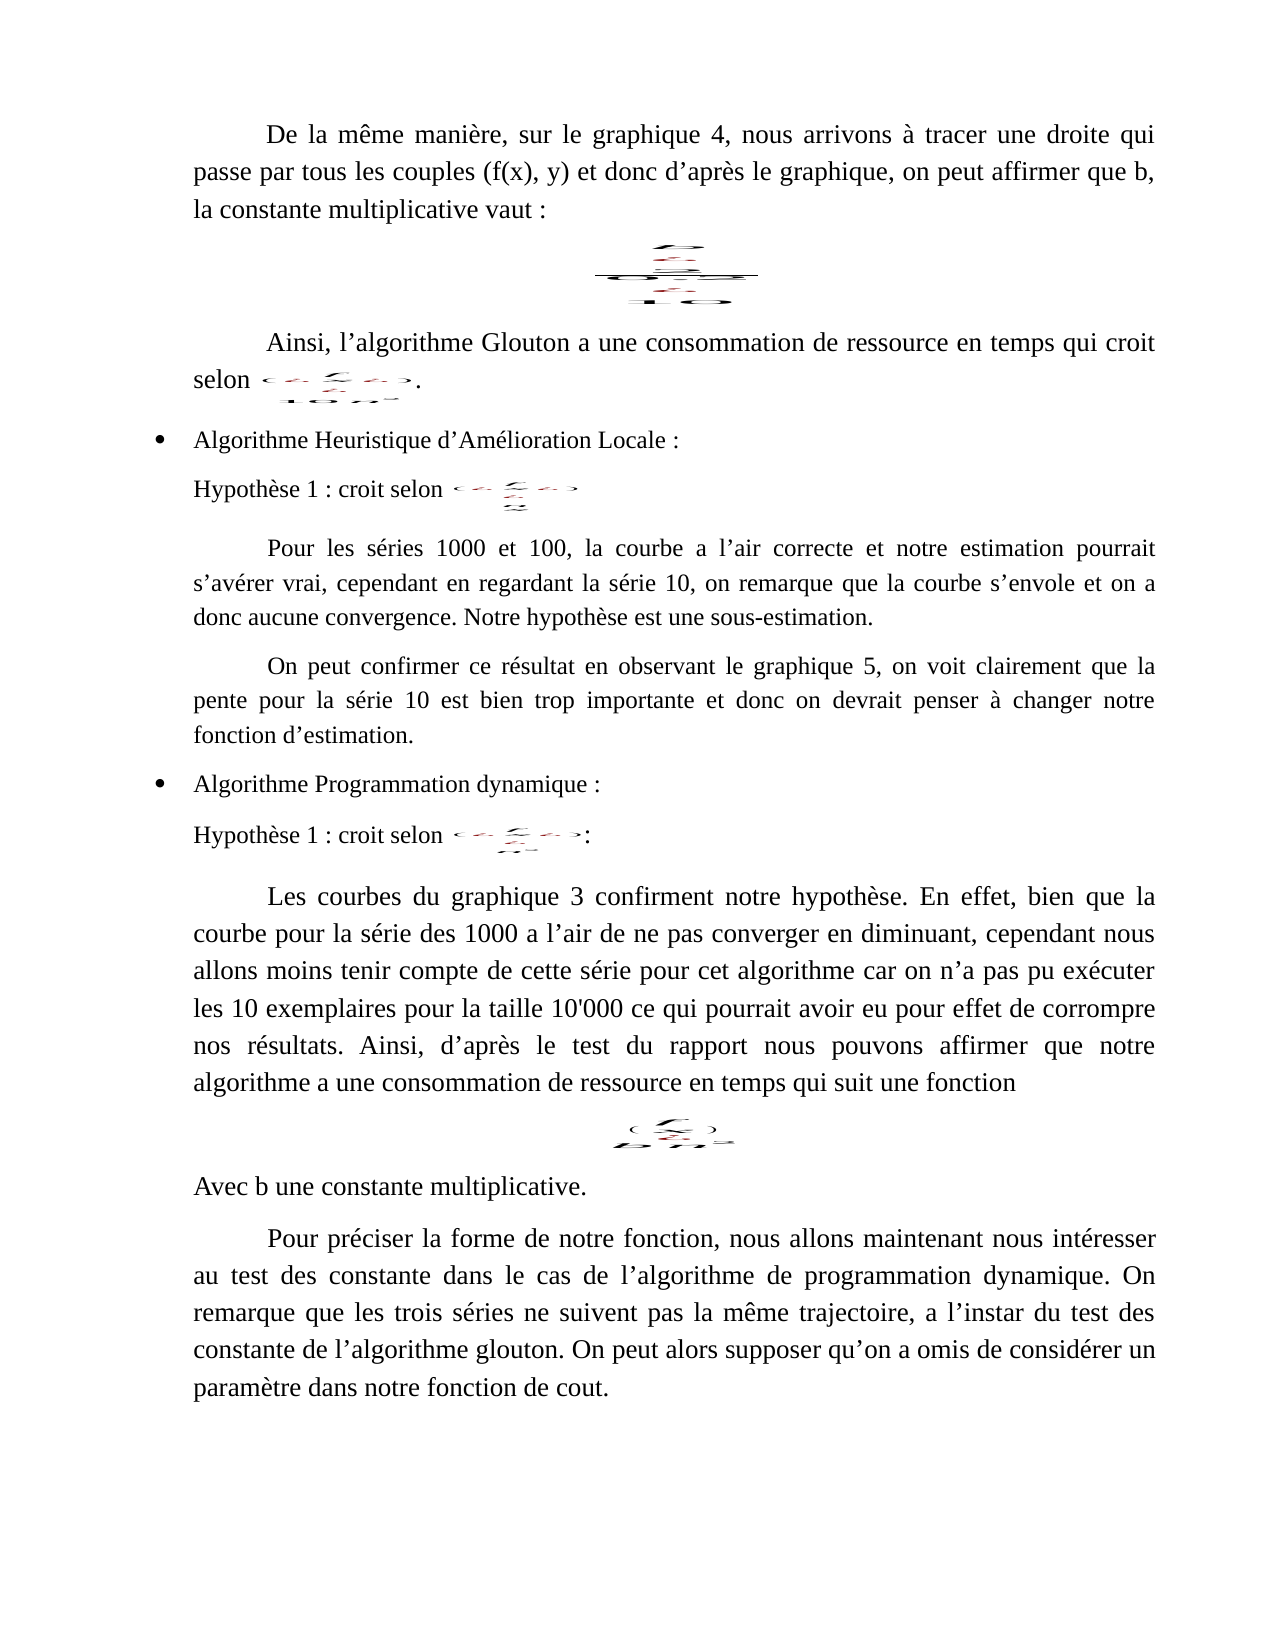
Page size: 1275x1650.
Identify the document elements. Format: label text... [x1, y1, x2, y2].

text Pour les séries 1000 et 100, la courbe a l’air correcte et notre estimation pourrait s’avérer vrai, cependant en regardant la série 10, on remarque que la courbe s’envole et on a donc aucune convergence. Notre hypothèse est une sous-estimation. [193, 533, 1157, 631]
text On peut confirmer ce résultat en observant le graphique 5, on voit clairement que la pente pour la série 10 est bien trop importante et donc on devrait penser à changer notre fonction d’estimation. [193, 651, 1157, 749]
text De la même manière, sur le graphique 4, nous arrivons à tracer une droite qui passe par tous les couples (f(x), y) et donc d’après le graphique, on peut affirmer que b, la constante multiplicative vaut : [193, 118, 1157, 224]
text Avec b une constante multiplicative. [193, 1170, 1157, 1201]
text Les courbes du graphique 3 confirment notre hypothèse. En effet, bien que la courbe pour la série des 1000 a l’air de ne pas converger en diminuant, cependant nous allons moins tenir compte de cette série pour cet algorithme car on n’a pas pu exécuter les 10 exemplaires pour la taille 10'000 ce qui pourrait avoir eu pour effet de corrompre nos résultats. Ainsi, d’après le test du rapport nous pouvons affirmer que notre algorithme a une consommation de ressource en temps qui suit une fonction [193, 880, 1157, 1097]
text Ainsi, l’algorithme Glouton a une consommation de ressource en temps qui croit selon . [193, 326, 1157, 404]
text Hypothèse 1 : croit selon : [193, 818, 1157, 859]
list Algorithme Heuristique d’Amélioration Locale : [156, 425, 1157, 453]
text Hypothèse 1 : croit selon [193, 474, 1157, 513]
list Algorithme Programmation dynamique : [156, 769, 1157, 798]
text Pour préciser la forme de notre fonction, nous allons maintenant nous intéresser au test des constante dans le cas de l’algorithme de programmation dynamique. On remarque que les trois séries ne suivent pas la même trajectoire, a l’instar du test des constante de l’algorithme glouton. On peut alors supposer qu’on a omis de considérer un paramètre dans notre fonction de cout. [193, 1222, 1157, 1402]
